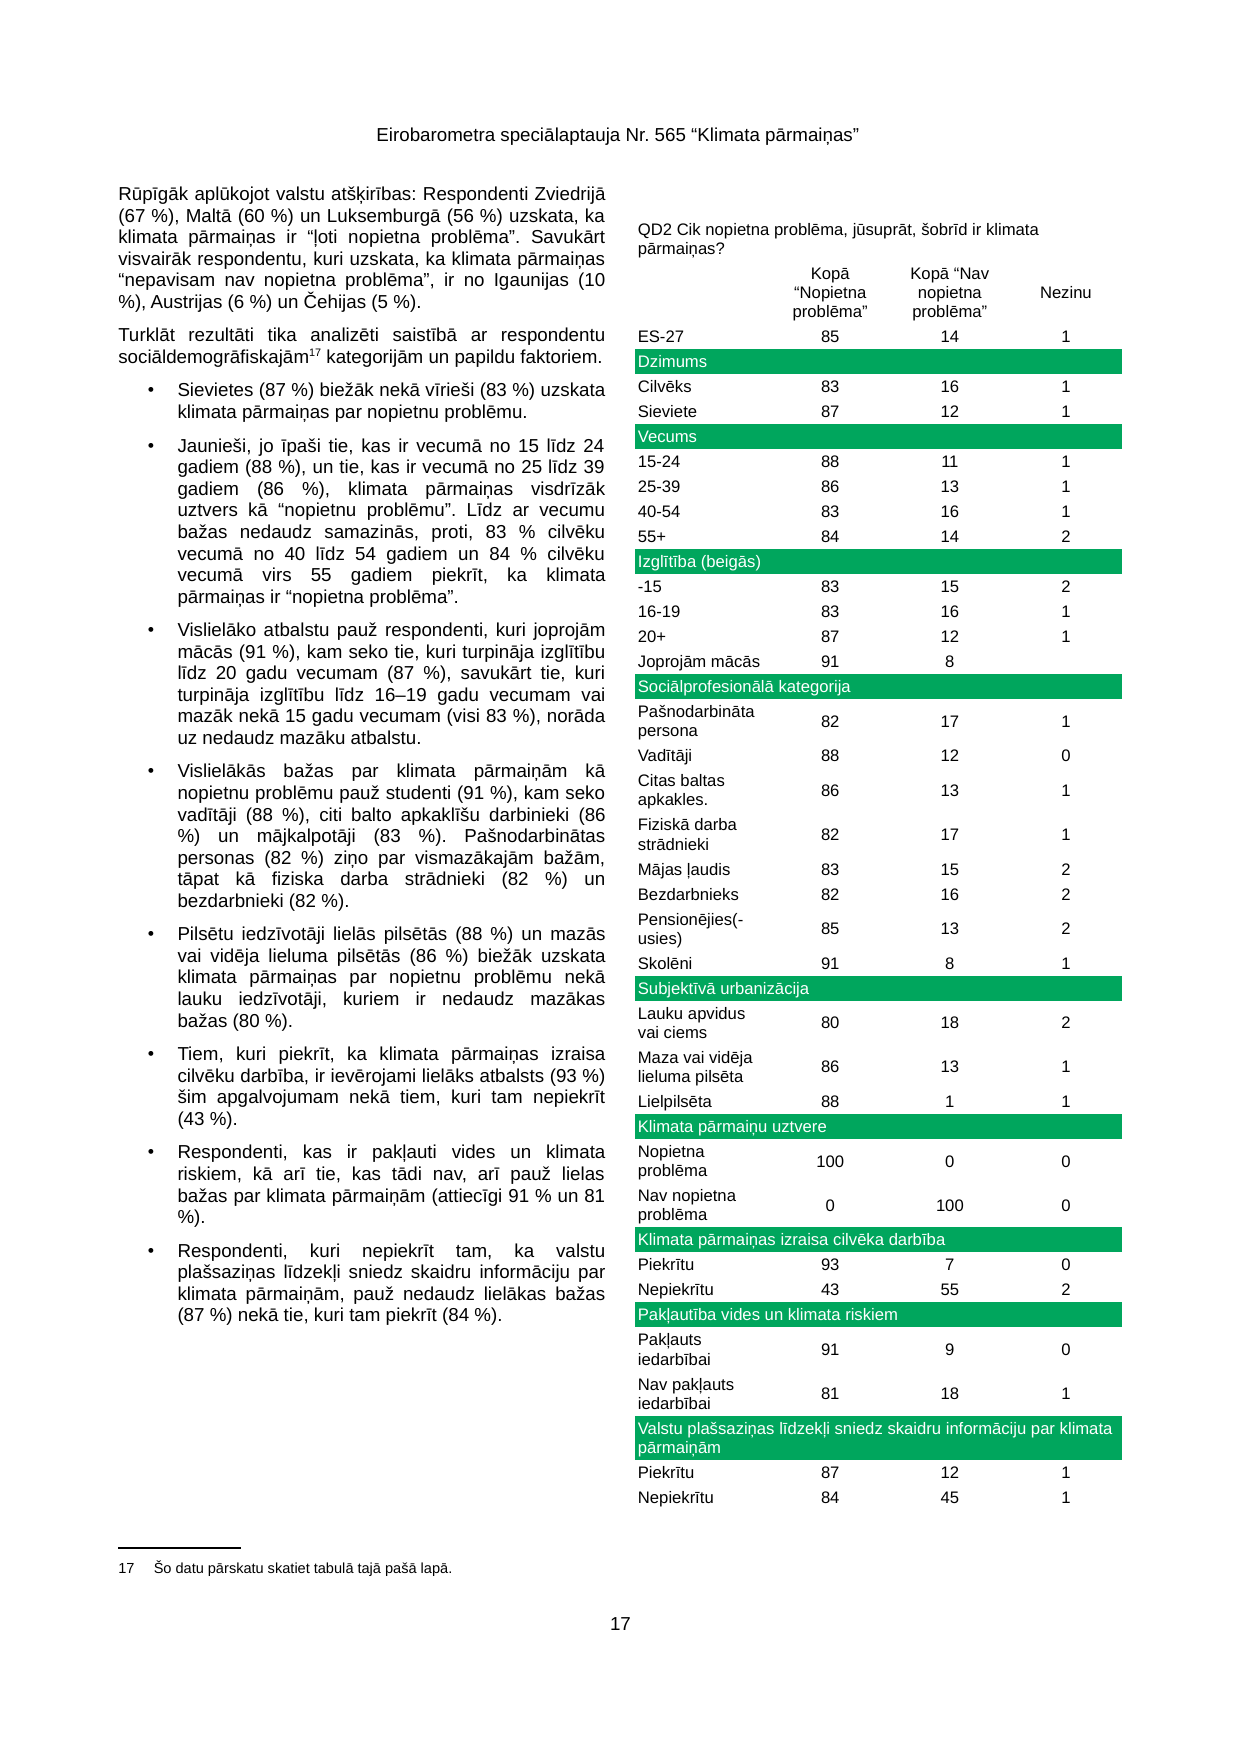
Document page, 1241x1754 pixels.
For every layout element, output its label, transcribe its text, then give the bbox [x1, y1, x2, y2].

table_cell 1 [1009, 374, 1122, 399]
table_cell 1 [1009, 624, 1122, 649]
table_cell 43 [770, 1277, 890, 1302]
table_cell Dzimums [635, 349, 1122, 374]
table_cell 15 [890, 574, 1009, 599]
table_cell 83 [770, 374, 890, 399]
table_cell 0 [1009, 743, 1122, 768]
table_cell 87 [770, 399, 890, 424]
text Turklāt rezultāti tika analizēti saistībā ar respondentu sociāldemogrāfiskajām kategorijām un papildu faktoriem. [118, 324, 605, 367]
list Sievietes (87 %) biežāk nekā vīrieši (83 %) uzskata klimata pārmaiņas par nopietnu problēmu. [148, 379, 605, 422]
table_cell 0 [1009, 1139, 1122, 1183]
table_cell Pakļautība vides un klimata riskiem [635, 1302, 1122, 1327]
table_cell 13 [890, 474, 1009, 499]
table_cell 2 [1009, 524, 1122, 549]
table_cell Nepiekrītu [635, 1277, 770, 1302]
table_cell Maza vai vidēja lieluma pilsēta [635, 1045, 770, 1089]
table_cell 83 [770, 499, 890, 524]
table_cell 8 [890, 649, 1009, 674]
table_cell Valstu plašsaziņas līdzekļi sniedz skaidru informāciju par klimata pārmaiņām [635, 1416, 1122, 1460]
table_cell 0 [770, 1183, 890, 1227]
table_cell Vecums [635, 424, 1122, 449]
table_cell 1 [1009, 474, 1122, 499]
table_cell Pakļauts iedarbībai [635, 1327, 770, 1371]
table_cell Nav nopietna problēma [635, 1183, 770, 1227]
table_cell Nepiekrītu [635, 1485, 770, 1510]
table_cell 87 [770, 624, 890, 649]
table_cell 1 [1009, 324, 1122, 349]
table_cell Klimata pārmaiņu uztvere [635, 1114, 1122, 1139]
table_cell 87 [770, 1460, 890, 1485]
table_cell 93 [770, 1252, 890, 1277]
table_cell 15 [890, 856, 1009, 881]
table_cell 1 [1009, 449, 1122, 474]
table_cell 1 [1009, 1485, 1122, 1510]
table_cell Fiziskā darba strādnieki [635, 812, 770, 856]
table_cell 16 [890, 499, 1009, 524]
table_cell Lauku apvidus vai ciems [635, 1001, 770, 1045]
table_cell 17 [890, 699, 1009, 743]
table_cell Subjektīvā urbanizācija [635, 976, 1122, 1001]
table_cell 91 [770, 649, 890, 674]
table_cell 1 [1009, 812, 1122, 856]
table_cell 1 [1009, 1460, 1122, 1485]
table_cell 2 [1009, 856, 1122, 881]
table_cell 85 [770, 906, 890, 951]
table_cell 83 [770, 599, 890, 624]
table_cell 2 [1009, 1001, 1122, 1045]
table_cell Klimata pārmaiņas izraisa cilvēka darbība [635, 1227, 1122, 1252]
table_cell 0 [1009, 1183, 1122, 1227]
table_cell Joprojām mācās [635, 649, 770, 674]
list Tiem, kuri piekrīt, ka klimata pārmaiņas izraisa cilvēku darbība, ir ievērojami lielāks atbalsts (93 %) šim apgalvojumam nekā tiem, kuri tam nepiekrīt (43 %). [148, 1043, 605, 1129]
table_cell 2 [1009, 881, 1122, 906]
table_cell Bezdarbnieks [635, 881, 770, 906]
table_cell Nopietna problēma [635, 1139, 770, 1183]
table_cell Piekrītu [635, 1252, 770, 1277]
table_cell 88 [770, 449, 890, 474]
table_cell 25-39 [635, 474, 770, 499]
table_cell 100 [770, 1139, 890, 1183]
table_cell Pašnodarbināta persona [635, 699, 770, 743]
table_cell 1 [1009, 599, 1122, 624]
table_cell 83 [770, 856, 890, 881]
table_cell 1 [1009, 699, 1122, 743]
list Respondenti, kuri nepiekrīt tam, ka valstu plašsaziņas līdzekļi sniedz skaidru informāciju par klimata pārmaiņām, pauž nedaudz lielākas bažas (87 %) nekā tie, kuri tam piekrīt (84 %). [148, 1239, 605, 1326]
table_cell 1 [1009, 1371, 1122, 1416]
list Vislielākās bažas par klimata pārmaiņām kā nopietnu problēmu pauž studenti (91 %), kam seko vadītāji (88 %), citi balto apkaklīšu darbinieki (86 %) un mājkalpotāji (83 %). Pašnodarbinātas personas (82 %) ziņo par vismazākajām bažām, tāpat kā fiziska darba strādnieki (82 %) un bezdarbnieki (82 %). [148, 760, 605, 911]
table_cell 14 [890, 324, 1009, 349]
table_cell 86 [770, 1045, 890, 1089]
table_cell 18 [890, 1371, 1009, 1416]
table_cell 82 [770, 699, 890, 743]
table_cell 2 [1009, 1277, 1122, 1302]
list Vislielāko atbalstu pauž respondenti, kuri joprojām mācās (91 %), kam seko tie, kuri turpināja izglītību līdz 20 gadu vecumam (87 %), savukārt tie, kuri turpināja izglītību līdz 16–19 gadu vecumam vai mazāk nekā 15 gadu vecumam (visi 83 %), norāda uz nedaudz mazāku atbalstu. [148, 619, 605, 748]
table_cell 0 [1009, 1252, 1122, 1277]
table_cell 1 [1009, 951, 1122, 976]
table_cell 83 [770, 574, 890, 599]
table_cell Nezinu [1009, 261, 1122, 324]
table_cell 88 [770, 1089, 890, 1114]
table_cell 91 [770, 1327, 890, 1371]
table_cell 12 [890, 1460, 1009, 1485]
table_cell 100 [890, 1183, 1009, 1227]
table_cell Mājas ļaudis [635, 856, 770, 881]
table_cell 86 [770, 474, 890, 499]
table_cell 82 [770, 812, 890, 856]
table_cell 8 [890, 951, 1009, 976]
text Rūpīgāk aplūkojot valstu atšķirības: Respondenti Zviedrijā (67 %), Maltā (60 %) un Luksemburgā (56 %) uzskata, ka klimata pārmaiņas ir “ļoti nopietna problēma”. Savukārt visvairāk respondentu, kuri uzskata, ka klimata pārmaiņas “nepavisam nav nopietna problēma”, ir no Igaunijas (10 %), Austrijas (6 %) un Čehijas (5 %). [118, 183, 605, 312]
table_cell 80 [770, 1001, 890, 1045]
table_cell 1 [1009, 399, 1122, 424]
table_cell 82 [770, 881, 890, 906]
table_cell [1009, 649, 1122, 674]
table_cell 2 [1009, 574, 1122, 599]
table_cell ES-27 [635, 324, 770, 349]
table_cell 0 [890, 1139, 1009, 1183]
table_header QD2 Cik nopietna problēma, jūsuprāt, šobrīd ir klimata pārmaiņas? [635, 216, 1122, 261]
table_cell 1 [890, 1089, 1009, 1114]
table_cell 13 [890, 768, 1009, 812]
table_cell 14 [890, 524, 1009, 549]
table_cell Kopā “Nopietna problēma” [770, 261, 890, 324]
table_cell [635, 261, 770, 324]
table_cell 86 [770, 768, 890, 812]
table_cell Skolēni [635, 951, 770, 976]
table_cell -15 [635, 574, 770, 599]
table_cell Pensionējies(-usies) [635, 906, 770, 951]
table_cell 13 [890, 906, 1009, 951]
table_cell 15-24 [635, 449, 770, 474]
table_cell 12 [890, 624, 1009, 649]
table_cell 16 [890, 374, 1009, 399]
table_cell 91 [770, 951, 890, 976]
table_cell Sieviete [635, 399, 770, 424]
table_cell 0 [1009, 1327, 1122, 1371]
table_cell 81 [770, 1371, 890, 1416]
table_cell 84 [770, 1485, 890, 1510]
table_cell 16-19 [635, 599, 770, 624]
table_cell 12 [890, 399, 1009, 424]
table_cell 1 [1009, 768, 1122, 812]
table_cell 55+ [635, 524, 770, 549]
table_cell 11 [890, 449, 1009, 474]
table_cell 85 [770, 324, 890, 349]
table_cell 1 [1009, 499, 1122, 524]
table_cell Izglītība (beigās) [635, 549, 1122, 574]
table_cell 40-54 [635, 499, 770, 524]
table_cell Lielpilsēta [635, 1089, 770, 1114]
table_cell 88 [770, 743, 890, 768]
table_cell Sociālprofesionālā kategorija [635, 674, 1122, 699]
list Pilsētu iedzīvotāji lielās pilsētās (88 %) un mazās vai vidēja lieluma pilsētās (86 %) biežāk uzskata klimata pārmaiņas par nopietnu problēmu nekā lauku iedzīvotāji, kuriem ir nedaudz mazākas bažas (80 %). [148, 923, 605, 1031]
table_cell 17 [890, 812, 1009, 856]
list Jaunieši, jo īpaši tie, kas ir vecumā no 15 līdz 24 gadiem (88 %), un tie, kas ir vecumā no 25 līdz 39 gadiem (86 %), klimata pārmaiņas visdrīzāk uztvers kā “nopietnu problēmu”. Līdz ar vecumu bažas nedaudz samazinās, proti, 83 % cilvēku vecumā no 40 līdz 54 gadiem un 84 % cilvēku vecumā virs 55 gadiem piekrīt, ka klimata pārmaiņas ir “nopietna problēma”. [148, 434, 605, 607]
table_cell 12 [890, 743, 1009, 768]
list Respondenti, kas ir pakļauti vides un klimata riskiem, kā arī tie, kas tādi nav, arī pauž lielas bažas par klimata pārmaiņām (attiecīgi 91 % un 81 %). [148, 1141, 605, 1227]
table_cell 13 [890, 1045, 1009, 1089]
table_cell 45 [890, 1485, 1009, 1510]
table_cell Kopā “Nav nopietna problēma” [890, 261, 1009, 324]
table_cell 84 [770, 524, 890, 549]
table_cell 7 [890, 1252, 1009, 1277]
table_cell Piekrītu [635, 1460, 770, 1485]
table_cell Nav pakļauts iedarbībai [635, 1371, 770, 1416]
table_cell 20+ [635, 624, 770, 649]
table_cell 9 [890, 1327, 1009, 1371]
text Šo datu pārskatu skatiet tabulā tajā pašā lapā. [118, 1560, 605, 1577]
table_cell Citas baltas apkakles. [635, 768, 770, 812]
table_cell 2 [1009, 906, 1122, 951]
table_cell 1 [1009, 1089, 1122, 1114]
table_cell 1 [1009, 1045, 1122, 1089]
table_cell 16 [890, 599, 1009, 624]
table_cell 16 [890, 881, 1009, 906]
table_cell Vadītāji [635, 743, 770, 768]
table_cell 55 [890, 1277, 1009, 1302]
table_cell 18 [890, 1001, 1009, 1045]
table_cell Cilvēks [635, 374, 770, 399]
